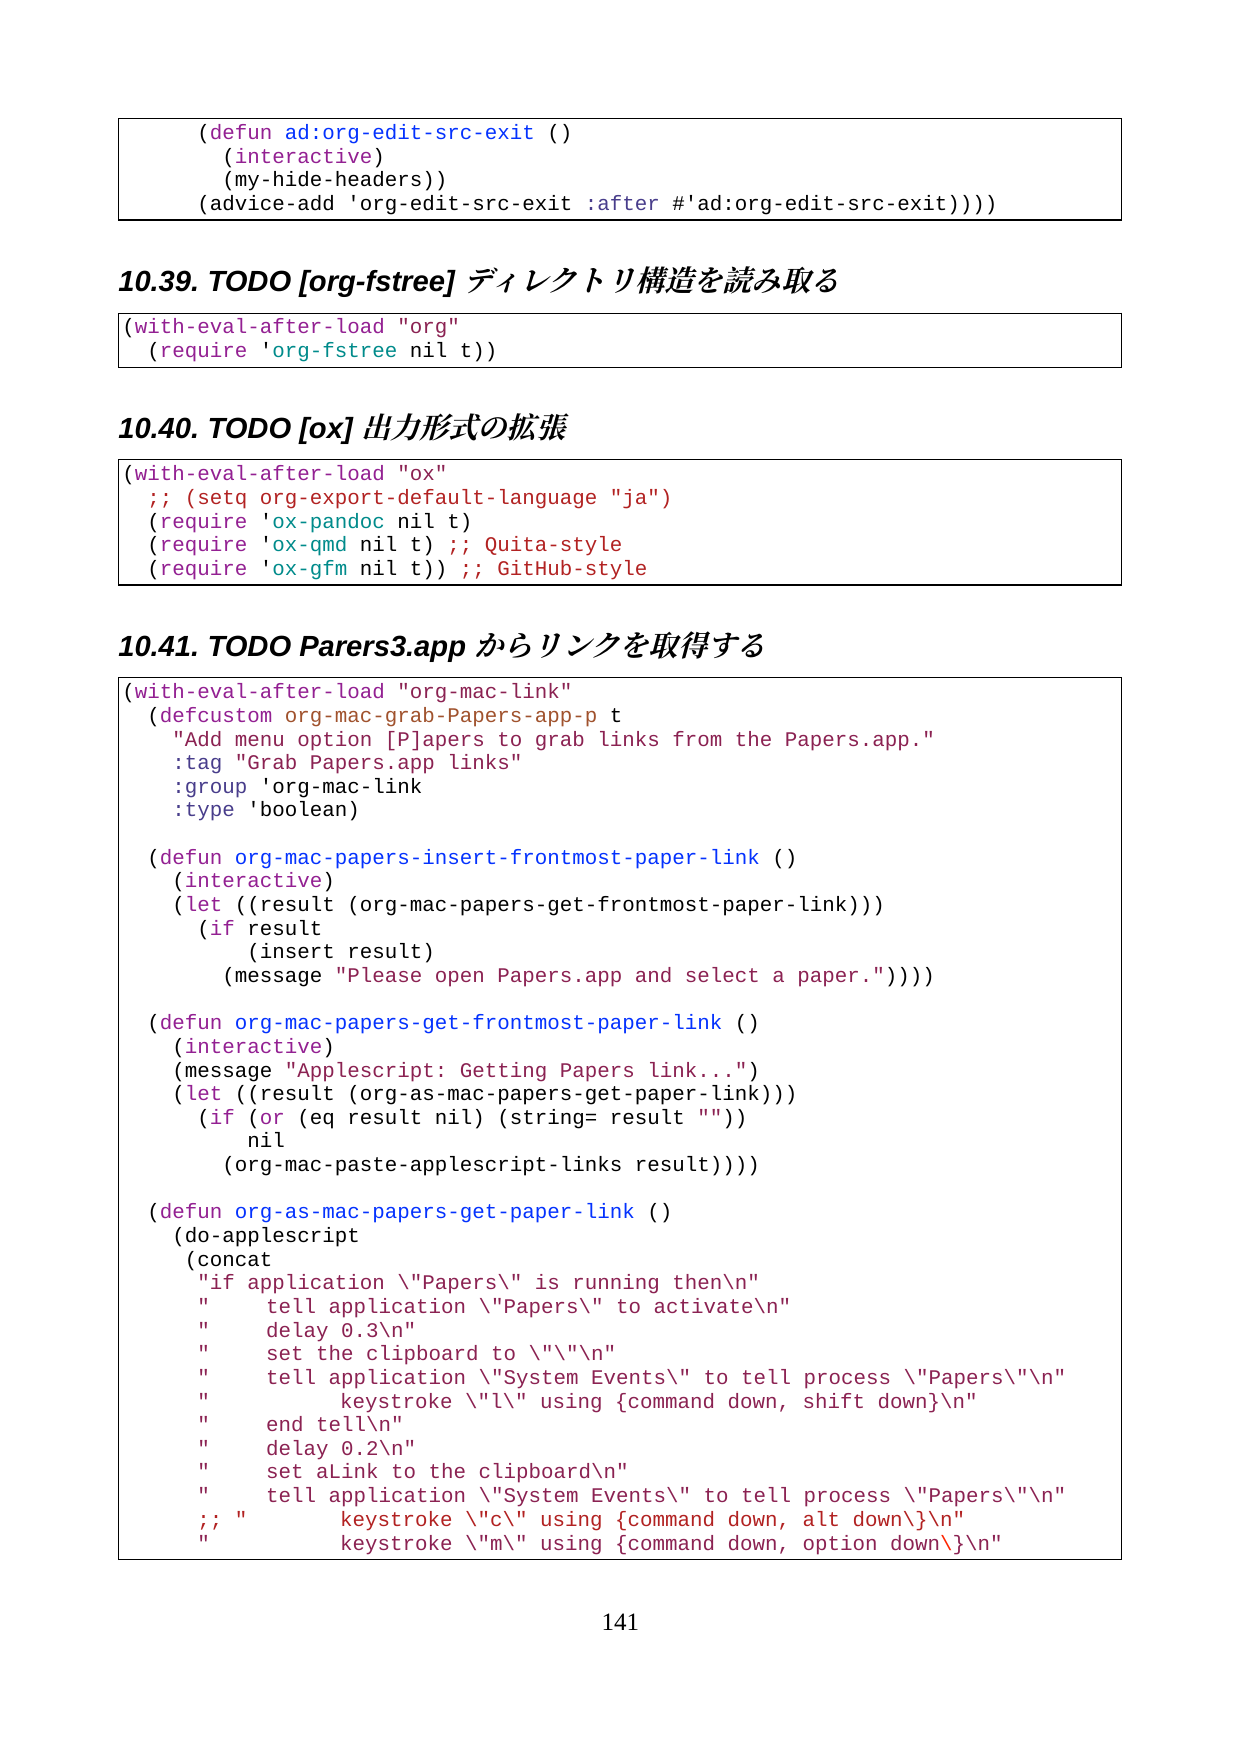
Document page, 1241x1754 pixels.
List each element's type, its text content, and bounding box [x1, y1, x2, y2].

text (require 'ox-gfm nil t)) ;; GitHub-style [119, 554, 1121, 584]
text "Add menu option [P]apers to grab links from the Papers.app." [119, 724, 1121, 748]
text (require 'org-fstree nil t)) [119, 336, 1121, 367]
text :group 'org-mac-link [119, 772, 1121, 796]
text " tell application \"System Events\" to tell process \"Papers\"\n" [119, 1481, 1121, 1505]
text (let ((result (org-mac-papers-get-frontmost-paper-link))) [119, 890, 1121, 914]
text " keystroke \"m\" using {command down, option down\}\n" [119, 1528, 1121, 1559]
text (insert result) [119, 937, 1121, 961]
text " tell application \"System Events\" to tell process \"Papers\"\n" [119, 1363, 1121, 1387]
text " set aLink to the clipboard\n" [119, 1458, 1121, 1481]
subtitle TODO [org-fstree] ディレクトリ構造を読み取る [118, 258, 1122, 300]
text (defun org-mac-papers-get-frontmost-paper-link () [119, 1008, 1121, 1032]
text (with-eval-after-load "org" [119, 314, 1121, 336]
text ;; (setq org-export-default-language "ja") [119, 483, 1121, 507]
text (defun ad:org-edit-src-exit () [119, 119, 1121, 142]
text (require 'ox-pandoc nil t) [119, 507, 1121, 530]
text nil [119, 1127, 1121, 1150]
text :type 'boolean) [119, 796, 1121, 819]
subtitle TODO [ox] 出力形式の拡張 [118, 405, 1122, 447]
text " delay 0.3\n" [119, 1316, 1121, 1339]
text (let ((result (org-as-mac-papers-get-paper-link))) [119, 1079, 1121, 1103]
text ;; " keystroke \"c\" using {command down, alt down\}\n" [119, 1505, 1121, 1528]
text (message "Please open Papers.app and select a paper.")))) [119, 961, 1121, 985]
text (org-mac-paste-applescript-links result)))) [119, 1150, 1121, 1174]
text (interactive) [119, 142, 1121, 165]
text (defun org-mac-papers-insert-frontmost-paper-link () [119, 843, 1121, 866]
text :tag "Grab Papers.app links" [119, 748, 1121, 772]
text (if result [119, 914, 1121, 937]
text " end tell\n" [119, 1410, 1121, 1434]
text (advice-add 'org-edit-src-exit :after #'ad:org-edit-src-exit)))) [119, 189, 1121, 219]
subtitle TODO Parers3.app からリンクを取得する [118, 623, 1122, 665]
text " keystroke \"l\" using {command down, shift down}\n" [119, 1387, 1121, 1410]
text (message "Applescript: Getting Papers link...") [119, 1056, 1121, 1079]
text (interactive) [119, 866, 1121, 890]
text " set the clipboard to \"\"\n" [119, 1339, 1121, 1363]
text (require 'ox-qmd nil t) ;; Quita-style [119, 530, 1121, 554]
text (do-applescript [119, 1221, 1121, 1245]
text " delay 0.2\n" [119, 1434, 1121, 1458]
text (defcustom org-mac-grab-Papers-app-p t [119, 701, 1121, 724]
text (with-eval-after-load "ox" [119, 460, 1121, 483]
text (if (or (eq result nil) (string= result "")) [119, 1103, 1121, 1127]
text (concat [119, 1245, 1121, 1268]
text (my-hide-headers)) [119, 165, 1121, 189]
text "if application \"Papers\" is running then\n" [119, 1268, 1121, 1292]
text (defun org-as-mac-papers-get-paper-link () [119, 1197, 1121, 1221]
text " tell application \"Papers\" to activate\n" [119, 1292, 1121, 1316]
text (with-eval-after-load "org-mac-link" [119, 678, 1121, 701]
text (interactive) [119, 1032, 1121, 1056]
